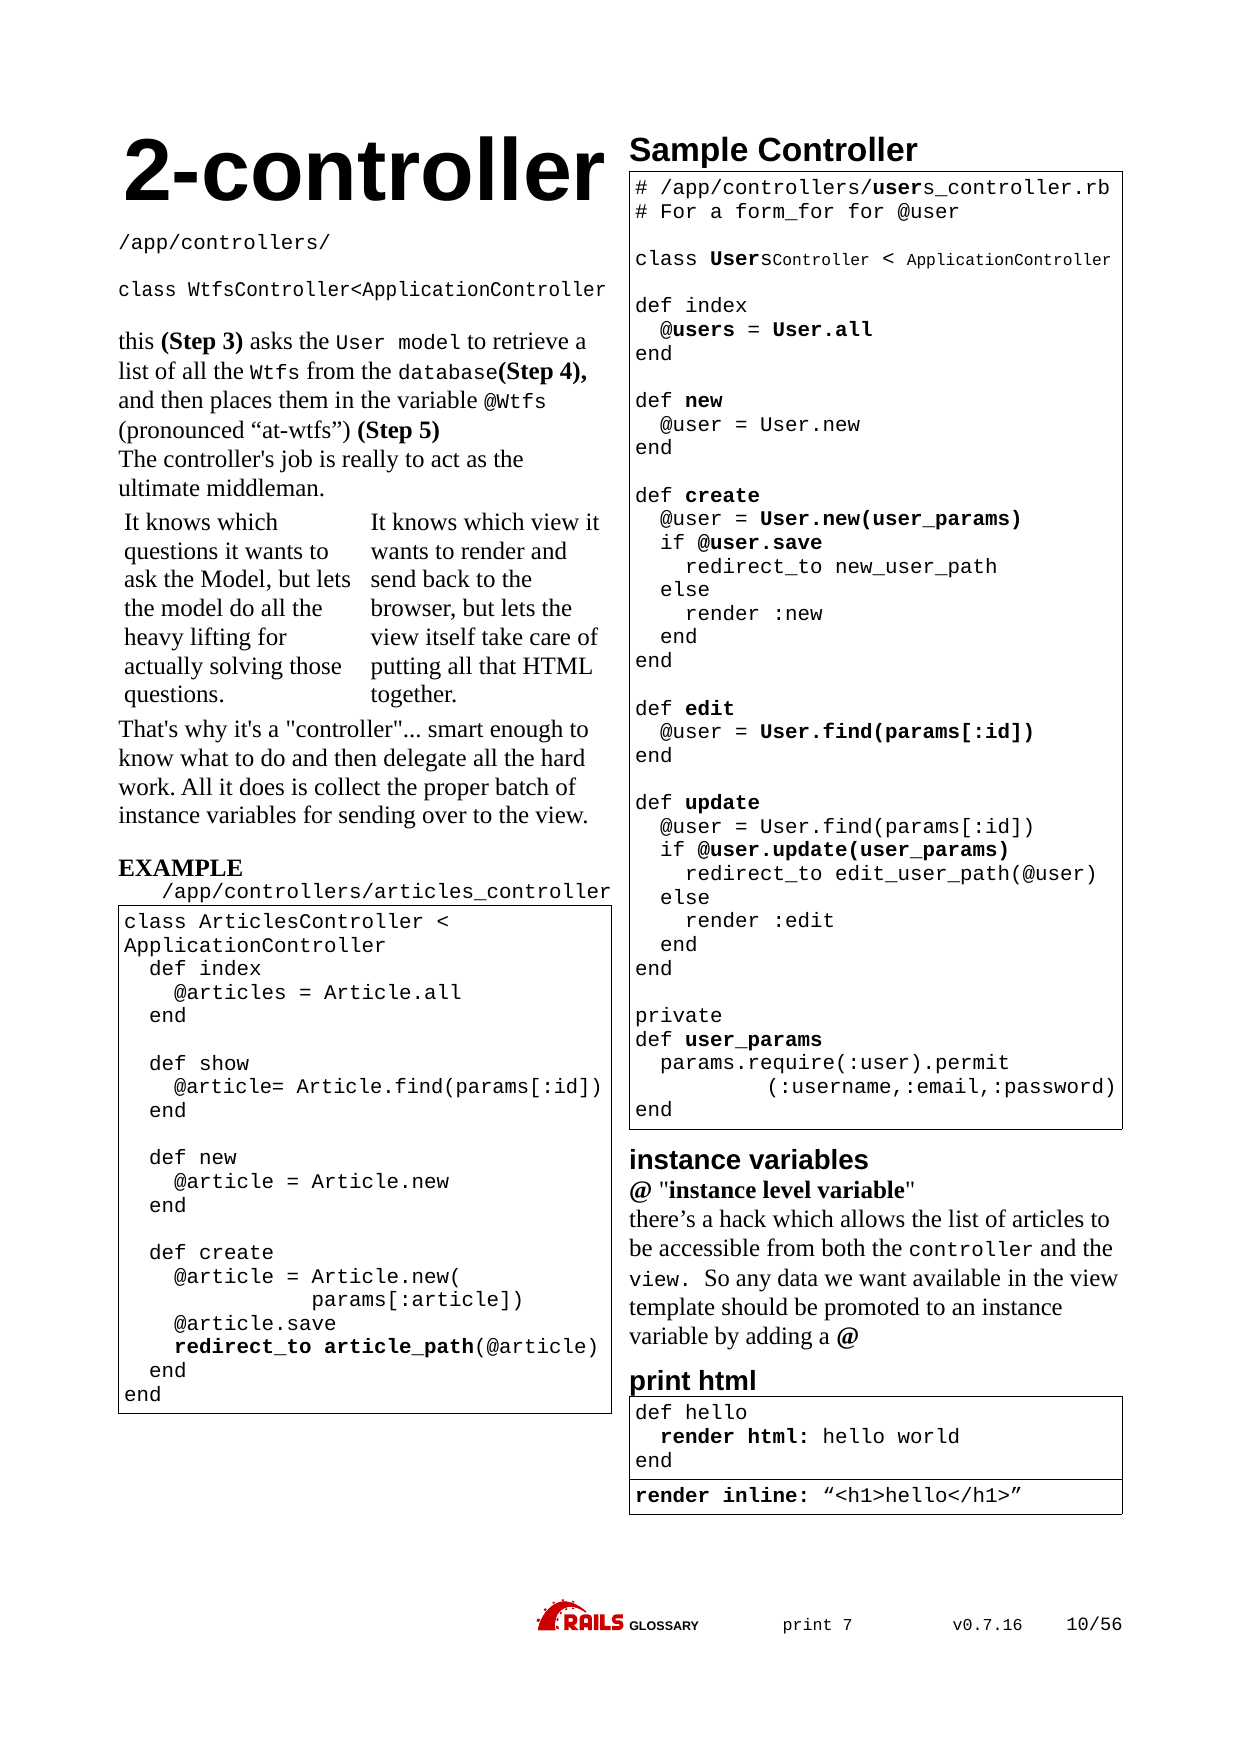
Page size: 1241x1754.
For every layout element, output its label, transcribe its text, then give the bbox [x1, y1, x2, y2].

text /app/controllers/articles_controller [118, 881, 611, 905]
subtitle print html [629, 1364, 1122, 1396]
subtitle instance variables [629, 1144, 1122, 1176]
table_cell render inline: “<h1>hello</h1>” [630, 1480, 1122, 1514]
text EXAMPLE [118, 853, 611, 881]
text there’s a hack which allows the list of articles to be accessible from both the controller and the view. So any data we want available in the view template should be promoted to an instance variable by adding a @ [629, 1204, 1122, 1350]
text this (Step 3) asks the User model to retrieve a list of all the Wtfs from the database(Step 4), and then places them in the variable @Wtfs (pronounced “at-wtfs”) (Step 5) [118, 326, 611, 444]
table_header # /app/controllers/users_controller.rb # For a form_for for @user class UsersController < ApplicationController def index @users = User.all end def new @user = User.new end def create @user = User.new(user_params) if @user.save redirect_to new_user_path else render :new end end def edit @user = User.find(params[:id]) end def update @user = User.find(params[:id]) if @user.update(user_params) redirect_to edit_user_path(@user) else render :edit end end private def user_params params.require(:user).permit (:username,:email,:password) end [630, 172, 1122, 1129]
text The controller's job is really to act as the ultimate middleman. [118, 444, 611, 501]
text That's why it's a "controller"... smart enough to know what to do and then delegate all the hard work. All it does is collect the proper batch of instance variables for sending over to the view. [118, 714, 611, 829]
subtitle 2-controller [118, 118, 611, 219]
text /app/controllers/ [118, 232, 611, 255]
text @ "instance level variable" [629, 1176, 1122, 1204]
subtitle Sample Controller [629, 130, 1122, 168]
table_header class ArticlesController < ApplicationController def index @articles = Article.all end def show @article= Article.find(params[:id]) end def new @article = Article.new end def create @article = Article.new( params[:article]) @article.save redirect_to article_path(@article) end end [119, 906, 611, 1413]
table_header It knows which view it wants to render and send back to the browser, but lets the view itself take care of putting all that HTML together. [365, 501, 611, 714]
text class WtfsController<ApplicationController [118, 279, 611, 303]
table_header It knows which questions it wants to ask the Model, but lets the model do all the heavy lifting for actually solving those questions. [118, 501, 364, 714]
table_header def hello render html: hello world end [630, 1397, 1122, 1479]
